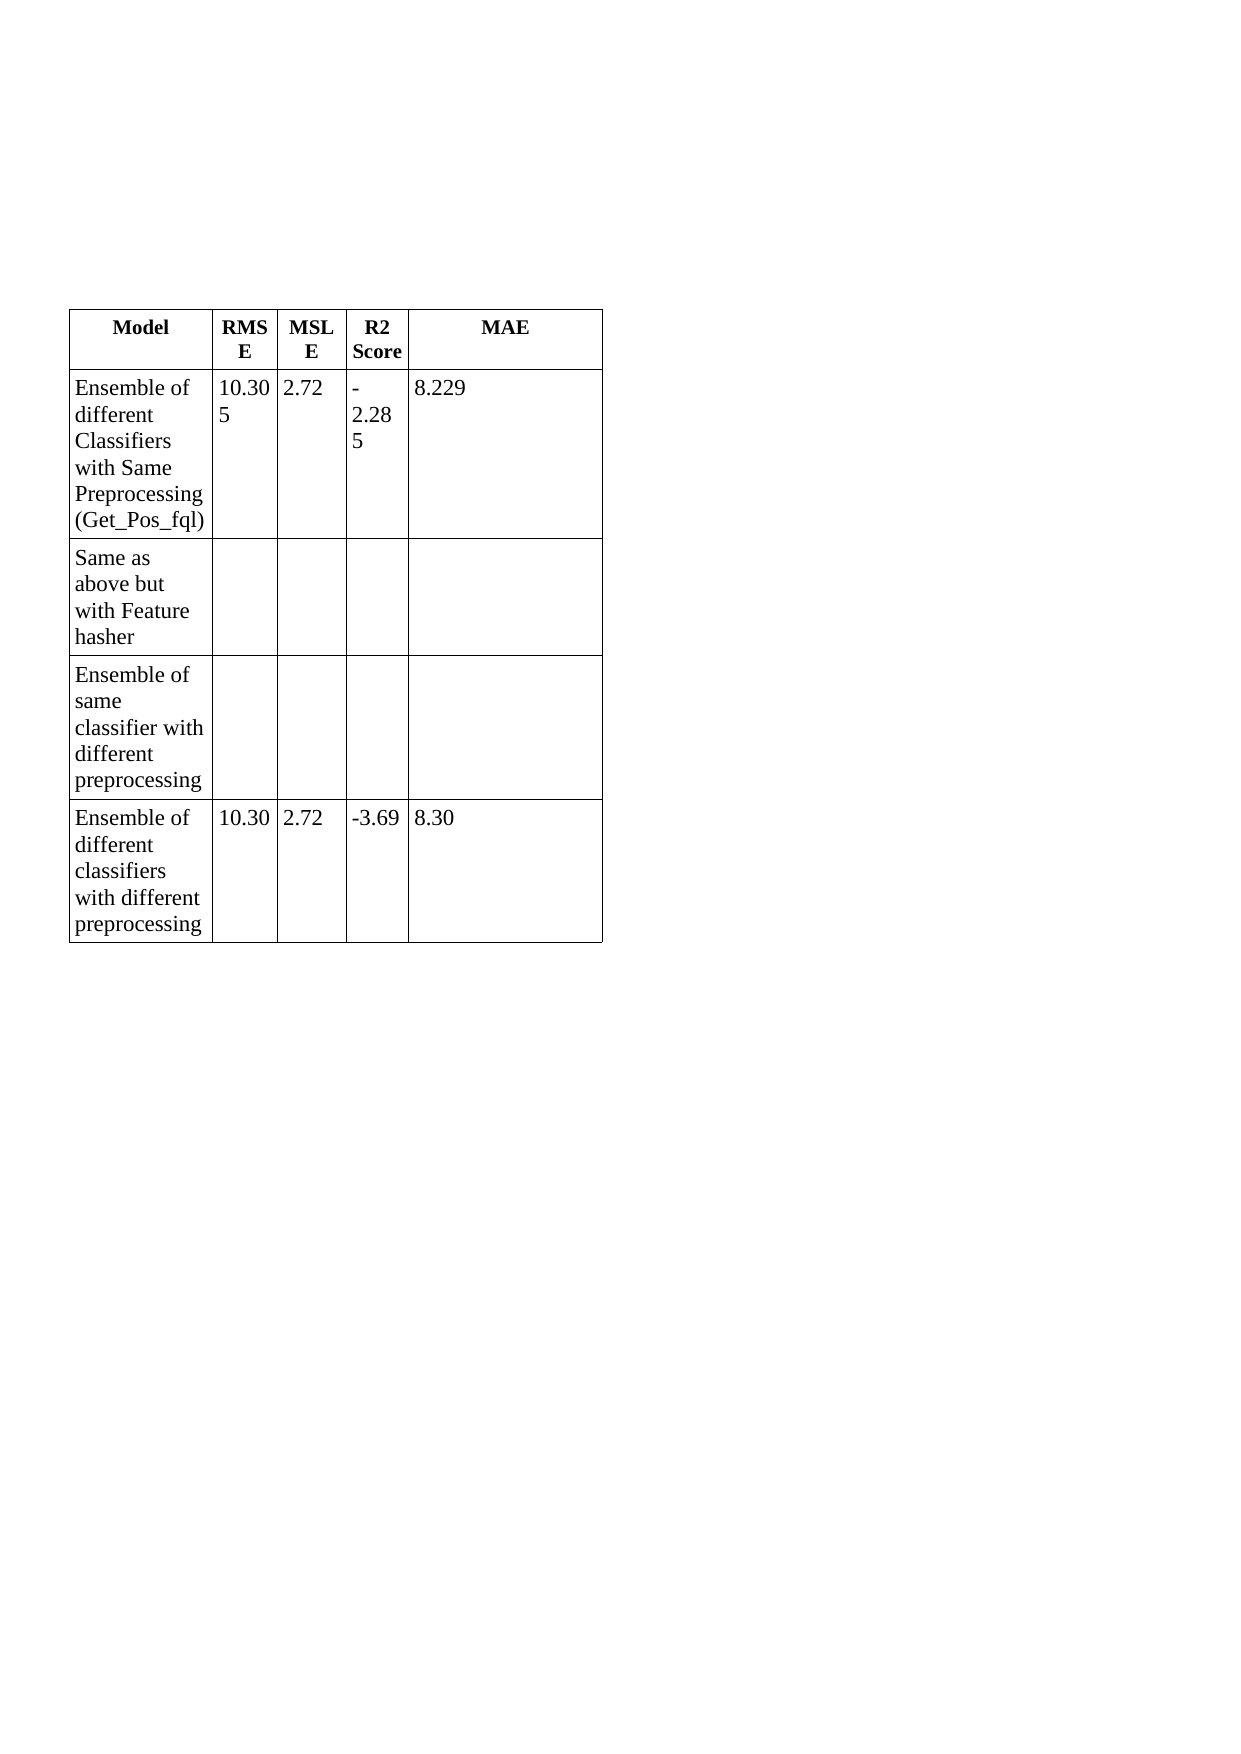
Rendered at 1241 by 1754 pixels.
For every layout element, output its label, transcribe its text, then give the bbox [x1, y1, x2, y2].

table_cell 10.305 [213, 370, 277, 538]
table_cell 8.229 [409, 370, 602, 538]
table_cell Ensemble of same classifier with different preprocessing [70, 656, 212, 799]
table_cell Ensemble of different classifiers with different preprocessing [70, 800, 212, 942]
table_cell [347, 656, 408, 799]
table_cell 2.72 [278, 800, 346, 942]
table_cell -3.69 [347, 800, 408, 942]
table_header RMSE [213, 310, 277, 369]
table_cell [347, 539, 408, 655]
table_cell 8.30 [409, 800, 602, 942]
table_cell -2.285 [347, 370, 408, 538]
table_cell [409, 539, 602, 655]
table_cell [213, 539, 277, 655]
table_header R2 Score [347, 310, 408, 369]
table_cell [278, 539, 346, 655]
table_header MAE [409, 310, 602, 369]
table_cell [278, 656, 346, 799]
table_header Model [70, 310, 212, 369]
table_cell [213, 656, 277, 799]
table_cell 2.72 [278, 370, 346, 538]
table_cell Same as above but with Feature hasher [70, 539, 212, 655]
table_header MSLE [278, 310, 346, 369]
table_cell [409, 656, 602, 799]
table_cell 10.30 [213, 800, 277, 942]
table_cell Ensemble of different Classifiers with Same Preprocessing (Get_Pos_fql) [70, 370, 212, 538]
